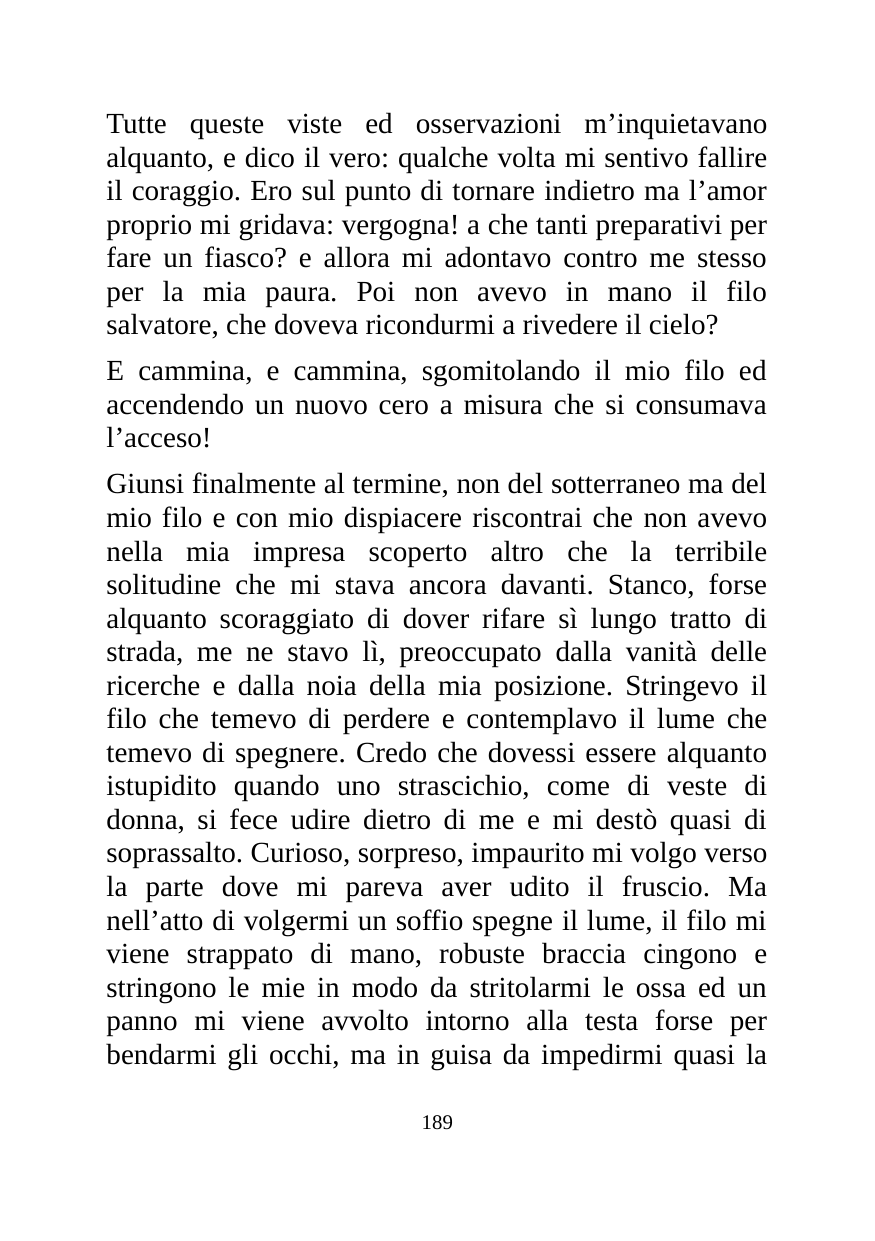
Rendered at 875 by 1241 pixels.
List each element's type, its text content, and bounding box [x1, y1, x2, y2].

text Tutte queste viste ed osservazioni m’inquietavano alquanto, e dico il vero: qualche volta mi sentivo fallire il coraggio. Ero sul punto di tornare indietro ma l’amor proprio mi gridava: vergogna! a che tanti preparativi per fare un fiasco? e allora mi adontavo contro me stesso per la mia paura. Poi non avevo in mano il filo salvatore, che doveva ricondurmi a rivedere il cielo? [106, 106, 768, 341]
text Giunsi finalmente al termine, non del sotterraneo ma del mio filo e con mio dispiacere riscontrai che non avevo nella mia impresa scoperto altro che la terribile solitudine che mi stava ancora davanti. Stanco, forse alquanto scoraggiato di dover rifare sì lungo tratto di strada, me ne stavo lì, preoccupato dalla vanità delle ricerche e dalla noia della mia posizione. Stringevo il filo che temevo di perdere e contemplavo il lume che temevo di spegnere. Credo che dovessi essere alquanto istupidito quando uno strascichio, come di veste di donna, si fece udire dietro di me e mi destò quasi di soprassalto. Curioso, sorpreso, impaurito mi volgo verso la parte dove mi pareva aver udito il fruscio. Ma nell’atto di volgermi un soffio spegne il lume, il filo mi viene strappato di mano, robuste braccia cingono e stringono le mie in modo da stritolarmi le ossa ed un panno mi viene avvolto intorno alla testa forse per bendarmi gli occhi, ma in guisa da impedirmi quasi la [106, 467, 768, 1070]
text E cammina, e cammina, sgomitolando il mio filo ed accendendo un nuovo cero a misura che si consumava l’acceso! [106, 353, 768, 454]
